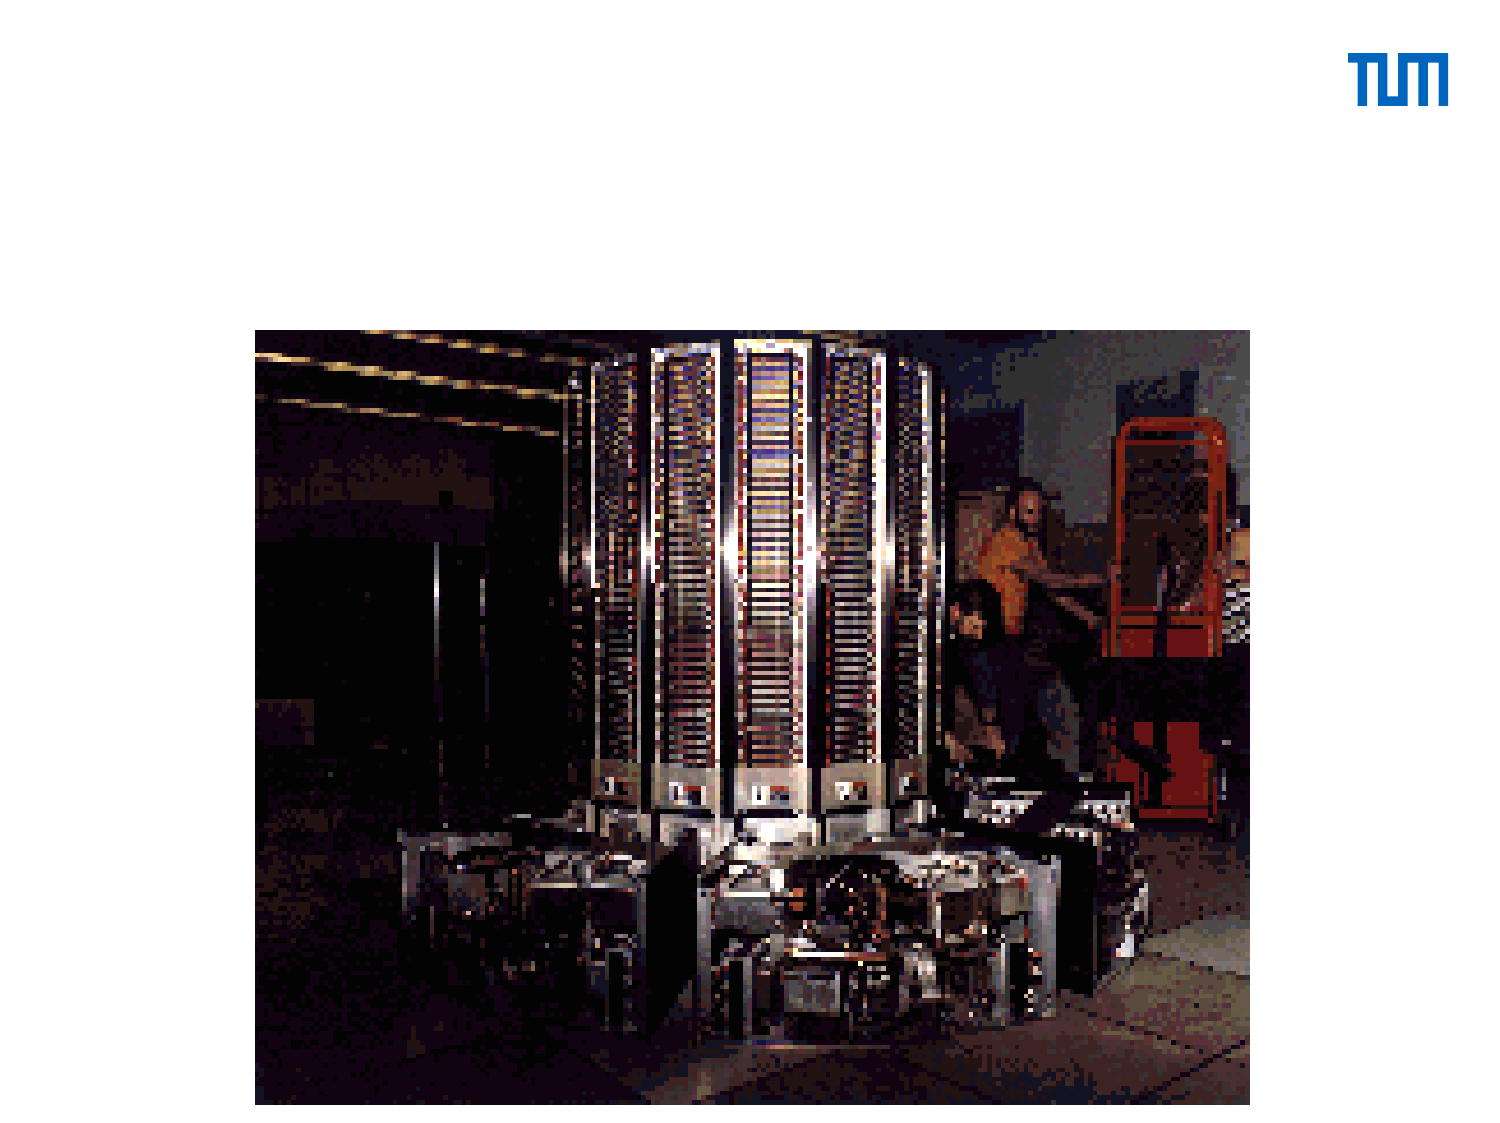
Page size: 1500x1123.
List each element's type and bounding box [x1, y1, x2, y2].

picture [255, 330, 1250, 1105]
